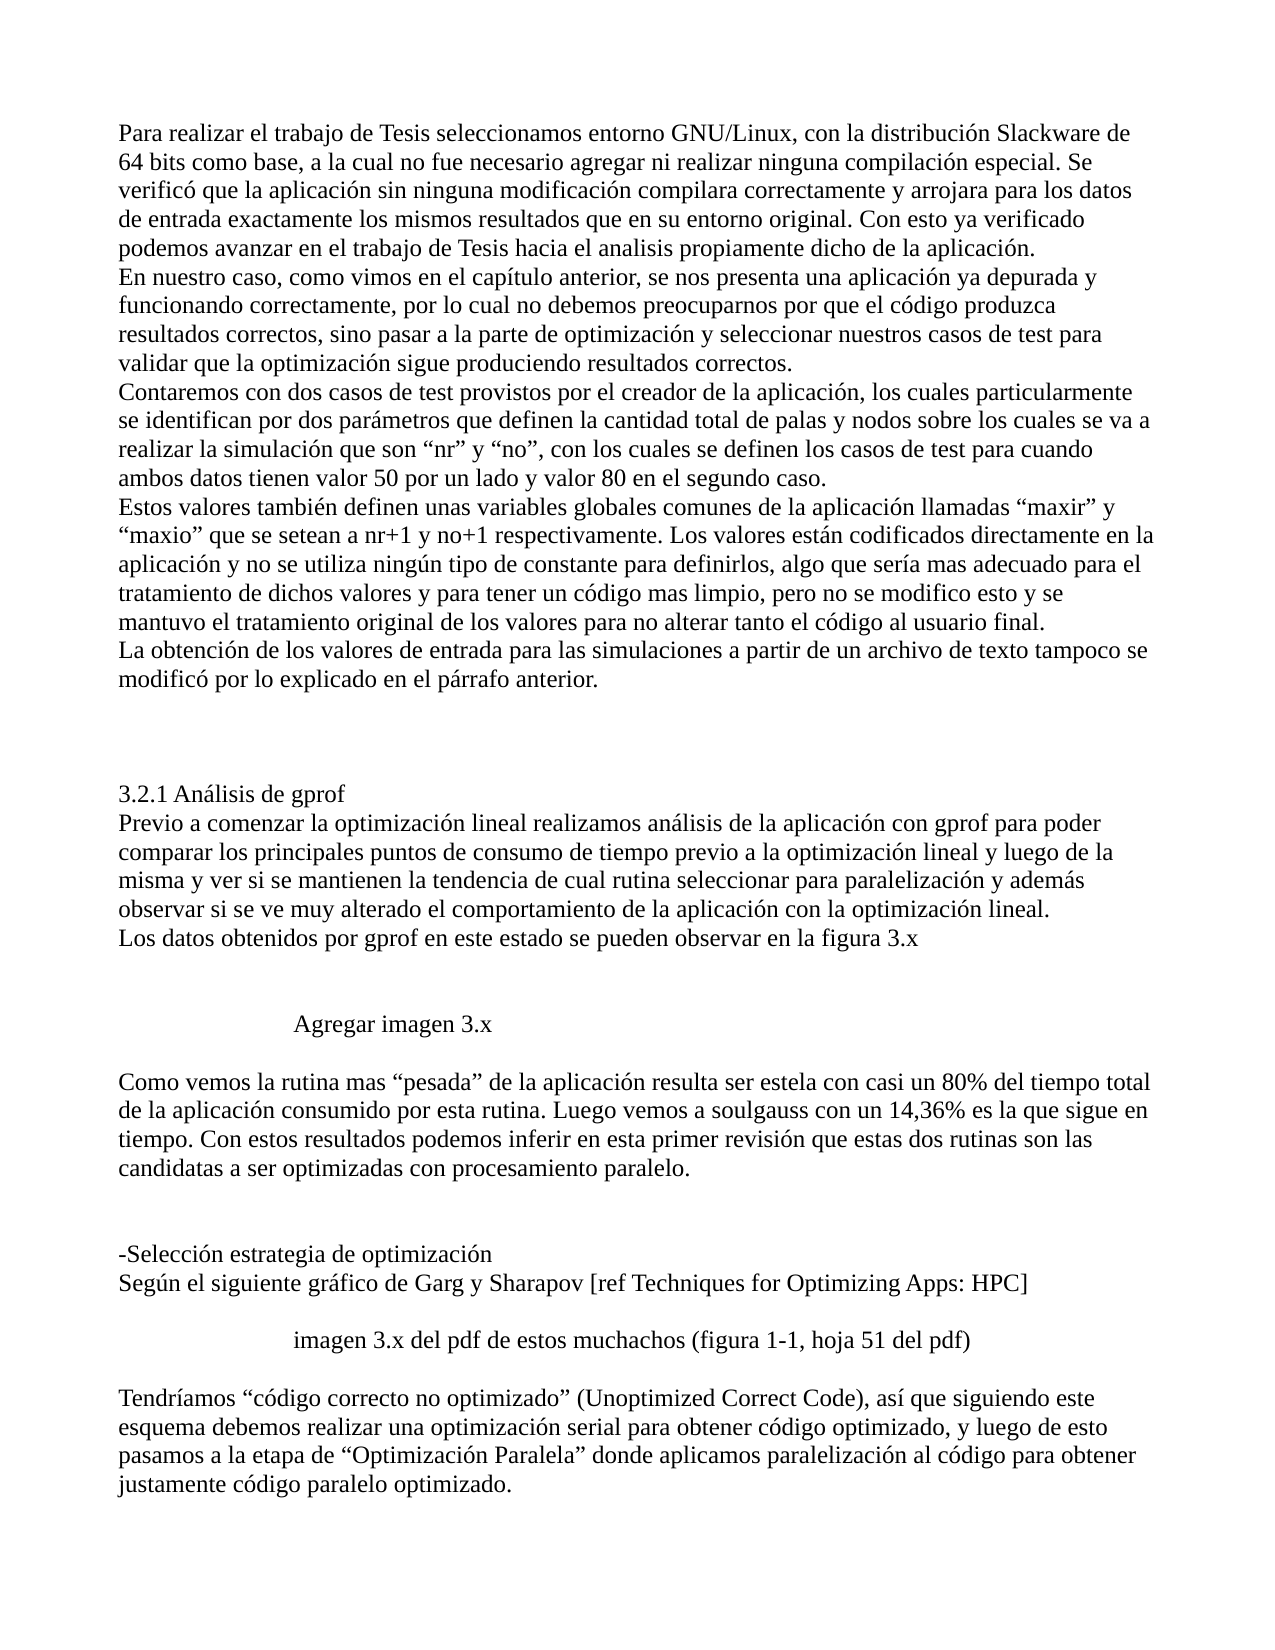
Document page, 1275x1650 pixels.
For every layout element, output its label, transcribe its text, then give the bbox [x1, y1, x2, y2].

text Para realizar el trabajo de Tesis seleccionamos entorno GNU/Linux, con la distribución Slackware de 64 bits como base, a la cual no fue necesario agregar ni realizar ninguna compilación especial. Se verificó que la aplicación sin ninguna modificación compilara correctamente y arrojara para los datos de entrada exactamente los mismos resultados que en su entorno original. Con esto ya verificado podemos avanzar en el trabajo de Tesis hacia el analisis propiamente dicho de la aplicación. [118, 118, 1157, 262]
text imagen 3.x del pdf de estos muchachos (figura 1-1, hoja 51 del pdf) [118, 1326, 1157, 1354]
text Contaremos con dos casos de test provistos por el creador de la aplicación, los cuales particularmente se identifican por dos parámetros que definen la cantidad total de palas y nodos sobre los cuales se va a realizar la simulación que son “nr” y “no”, con los cuales se definen los casos de test para cuando ambos datos tienen valor 50 por un lado y valor 80 en el segundo caso. [118, 377, 1157, 492]
text -Selección estrategia de optimización [118, 1239, 1157, 1268]
text En nuestro caso, como vimos en el capítulo anterior, se nos presenta una aplicación ya depurada y funcionando correctamente, por lo cual no debemos preocuparnos por que el código produzca resultados correctos, sino pasar a la parte de optimización y seleccionar nuestros casos de test para validar que la optimización sigue produciendo resultados correctos. [118, 262, 1157, 377]
text 3.2.1 Análisis de gprof [118, 779, 1157, 808]
text Como vemos la rutina mas “pesada” de la aplicación resulta ser estela con casi un 80% del tiempo total de la aplicación consumido por esta rutina. Luego vemos a soulgauss con un 14,36% es la que sigue en tiempo. Con estos resultados podemos inferir en esta primer revisión que estas dos rutinas son las candidatas a ser optimizadas con procesamiento paralelo. [118, 1067, 1157, 1182]
text Tendríamos “código correcto no optimizado” (Unoptimized Correct Code), así que siguiendo este esquema debemos realizar una optimización serial para obtener código optimizado, y luego de esto pasamos a la etapa de “Optimización Paralela” donde aplicamos paralelización al código para obtener justamente código paralelo optimizado. [118, 1383, 1157, 1498]
text Agregar imagen 3.x [118, 1009, 1157, 1038]
text Previo a comenzar la optimización lineal realizamos análisis de la aplicación con gprof para poder comparar los principales puntos de consumo de tiempo previo a la optimización lineal y luego de la misma y ver si se mantienen la tendencia de cual rutina seleccionar para paralelización y además observar si se ve muy alterado el comportamiento de la aplicación con la optimización lineal. [118, 808, 1157, 923]
text Los datos obtenidos por gprof en este estado se pueden observar en la figura 3.x [118, 923, 1157, 952]
text Estos valores también definen unas variables globales comunes de la aplicación llamadas “maxir” y “maxio” que se setean a nr+1 y no+1 respectivamente. Los valores están codificados directamente en la aplicación y no se utiliza ningún tipo de constante para definirlos, algo que sería mas adecuado para el tratamiento de dichos valores y para tener un código mas limpio, pero no se modifico esto y se mantuvo el tratamiento original de los valores para no alterar tanto el código al usuario final. [118, 492, 1157, 636]
text Según el siguiente gráfico de Garg y Sharapov [ref Techniques for Optimizing Apps: HPC] [118, 1268, 1157, 1297]
text La obtención de los valores de entrada para las simulaciones a partir de un archivo de texto tampoco se modificó por lo explicado en el párrafo anterior. [118, 636, 1157, 693]
